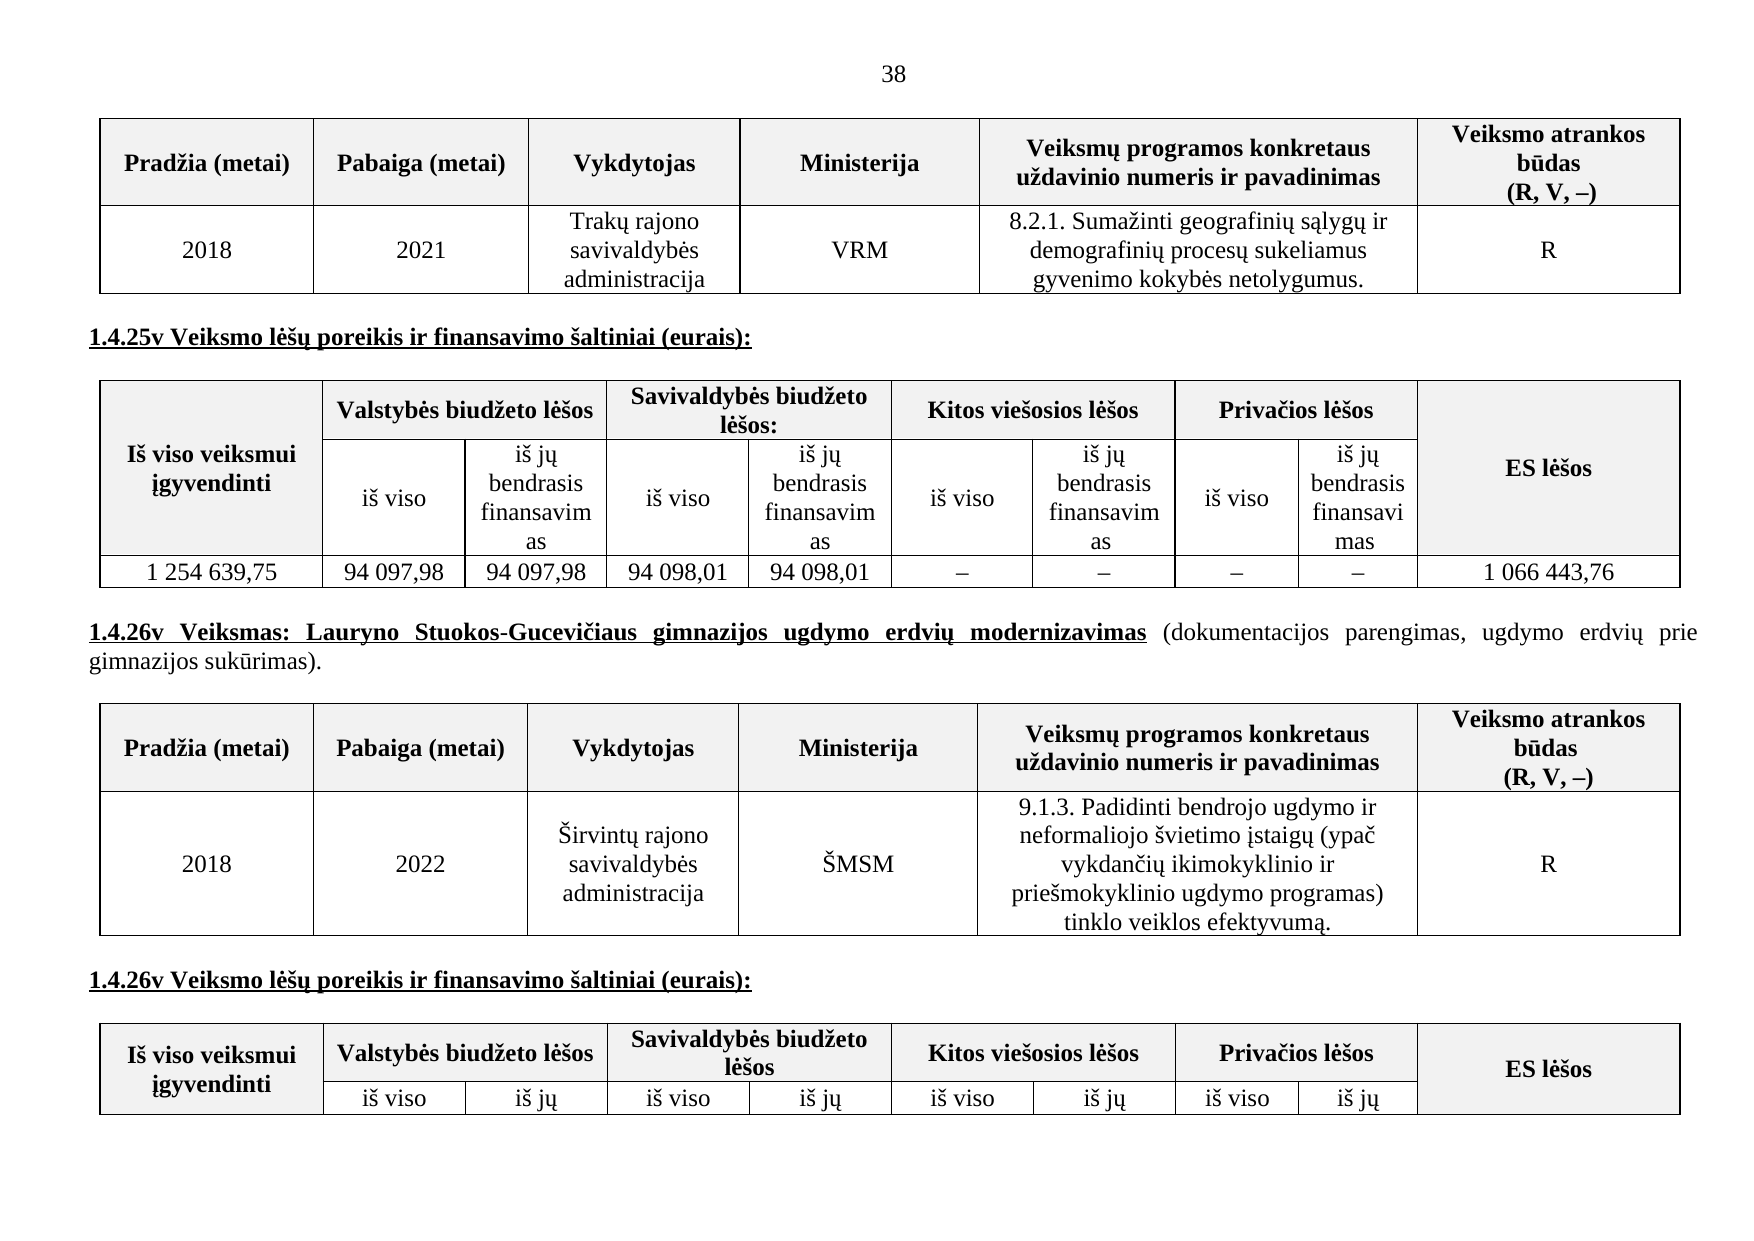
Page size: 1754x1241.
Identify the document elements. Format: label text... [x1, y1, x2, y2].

table_cell 1 254 639,75 [101, 556, 322, 587]
table_cell – [892, 556, 1032, 587]
table_header Ministerija [741, 119, 979, 205]
table_cell – [1033, 556, 1174, 587]
table_cell iš viso [1176, 440, 1298, 554]
table_header Iš viso veiksmui įgyvendinti [101, 1024, 323, 1114]
table_cell iš viso [323, 440, 464, 554]
table_cell Širvintų rajono savivaldybės administracija [528, 792, 738, 935]
table_cell iš viso [892, 1082, 1033, 1114]
table_header Veiksmų programos konkretaus uždavinio numeris ir pavadinimas [980, 119, 1417, 205]
table_cell 94 098,01 [607, 556, 748, 587]
table_cell 2021 [314, 206, 528, 293]
table_cell iš jų [1299, 1082, 1417, 1114]
table_cell Trakų rajono savivaldybės administracija [529, 206, 739, 293]
table_header Veiksmo atrankos būdas (R, V, –) [1418, 119, 1679, 205]
table_header Pabaiga (metai) [314, 119, 528, 205]
table_header Pradžia (metai) [101, 119, 313, 205]
table_cell 2018 [101, 206, 313, 293]
table_cell R [1418, 792, 1679, 935]
table_cell iš jų [466, 1082, 607, 1114]
table_cell 8.2.1. Sumažinti geografinių sąlygų ir demografinių procesų sukeliamus gyvenimo kokybės netolygumus. [980, 206, 1417, 293]
table_header Savivaldybės biudžeto lėšos: [607, 381, 891, 438]
table_cell VRM [741, 206, 979, 293]
table_header ES lėšos [1418, 381, 1679, 554]
table_cell ŠMSM [739, 792, 977, 935]
table_header Vykdytojas [528, 704, 738, 791]
text 1.4.25v Veiksmo lėšų poreikis ir finansavimo šaltiniai (eurais): [89, 322, 1698, 351]
table_cell iš viso [1176, 1082, 1298, 1114]
text 1.4.26v Veiksmas: Lauryno Stuokos-Gucevičiaus gimnazijos ugdymo erdvių modernizavimas (dokumentacijos parengimas, ugdymo erdvių prie gimnazijos sukūrimas). [89, 617, 1698, 674]
table_header ES lėšos [1418, 1024, 1679, 1114]
table_cell – [1176, 556, 1298, 587]
table_header Kitos viešosios lėšos [892, 1024, 1175, 1081]
table_header Ministerija [739, 704, 977, 791]
table_cell 94 097,98 [323, 556, 464, 587]
table_header Privačios lėšos [1176, 1024, 1417, 1081]
table_cell 2022 [314, 792, 527, 935]
text 1.4.26v Veiksmo lėšų poreikis ir finansavimo šaltiniai (eurais): [89, 965, 1698, 994]
table_header Privačios lėšos [1176, 381, 1417, 438]
table_header Veiksmo atrankos būdas (R, V, –) [1418, 704, 1679, 791]
table_cell iš jų bendrasis finansavimas [1033, 440, 1174, 554]
table_cell iš viso [324, 1082, 465, 1114]
table_header Pradžia (metai) [101, 704, 313, 791]
table_header Valstybės biudžeto lėšos [323, 381, 606, 438]
table_cell 9.1.3. Padidinti bendrojo ugdymo ir neformaliojo švietimo įstaigų (ypač vykdančių ikimokyklinio ir priešmokyklinio ugdymo programas) tinklo veiklos efektyvumą. [978, 792, 1417, 935]
table_header Iš viso veiksmui įgyvendinti [101, 381, 322, 554]
table_cell R [1418, 206, 1679, 293]
table_header Vykdytojas [529, 119, 739, 205]
table_cell iš viso [892, 440, 1032, 554]
table_cell iš jų bendrasis finansavimas [1299, 440, 1417, 554]
table_cell iš viso [607, 440, 748, 554]
table_cell iš jų [750, 1082, 891, 1114]
table_header Veiksmų programos konkretaus uždavinio numeris ir pavadinimas [978, 704, 1417, 791]
table_header Valstybės biudžeto lėšos [324, 1024, 607, 1081]
table_cell 2018 [101, 792, 313, 935]
table_header Pabaiga (metai) [314, 704, 527, 791]
table_header Kitos viešosios lėšos [892, 381, 1174, 438]
table_cell iš jų bendrasis finansavimas [749, 440, 891, 554]
table_cell iš jų bendrasis finansavimas [466, 440, 606, 554]
table_cell – [1299, 556, 1417, 587]
table_cell iš viso [608, 1082, 749, 1114]
table_cell 1 066 443,76 [1418, 556, 1679, 587]
table_cell 94 098,01 [749, 556, 891, 587]
table_cell 94 097,98 [466, 556, 606, 587]
table_cell iš jų [1034, 1082, 1175, 1114]
table_header Savivaldybės biudžeto lėšos [608, 1024, 891, 1081]
